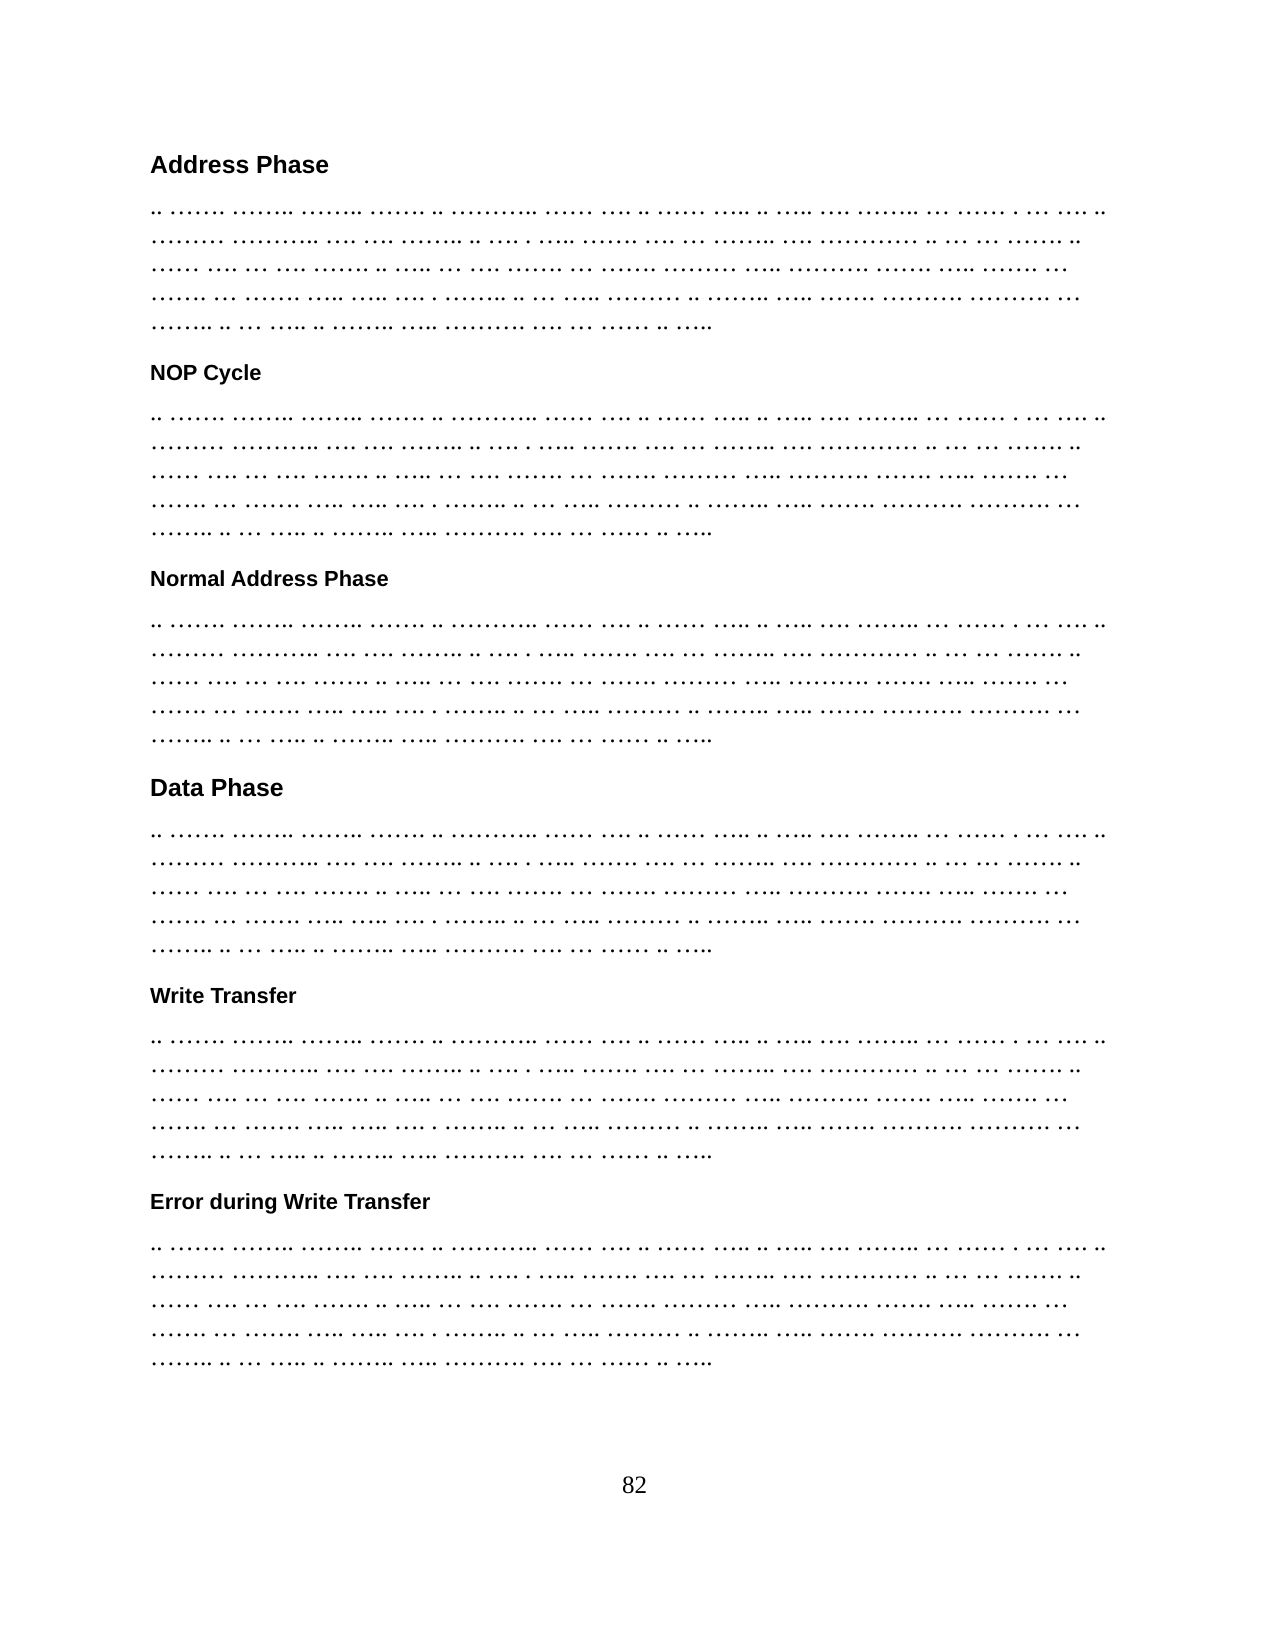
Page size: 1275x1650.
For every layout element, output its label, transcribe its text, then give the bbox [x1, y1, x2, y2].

subtitle Address Phase [150, 150, 1125, 178]
text .. ……. …….. …….. ……. .. ……….. …… …. .. …… ….. .. ….. …. …….. … …… . … …. .. ……… ……….. …. …. …….. .. …. . ….. ……. …. … …….. …. ………… .. … … ……. .. …… …. … …. ……. .. ….. … …. ……. … ……. ……… ….. ………. ……. ….. ……. … ……. … ……. ….. ….. …. . …….. .. … ….. ……… .. …….. ….. ……. ………. ………. … …….. .. … ….. .. …….. ….. ………. …. … …… .. ….. [150, 191, 1125, 335]
subtitle NOP Cycle [150, 360, 1125, 385]
subtitle Normal Address Phase [150, 566, 1125, 591]
text .. ……. …….. …….. ……. .. ……….. …… …. .. …… ….. .. ….. …. …….. … …… . … …. .. ……… ……….. …. …. …….. .. …. . ….. ……. …. … …….. …. ………… .. … … ……. .. …… …. … …. ……. .. ….. … …. ……. … ……. ……… ….. ………. ……. ….. ……. … ……. … ……. ….. ….. …. . …….. .. … ….. ……… .. …….. ….. ……. ………. ………. … …….. .. … ….. .. …….. ….. ………. …. … …… .. ….. [150, 1227, 1125, 1370]
text .. ……. …….. …….. ……. .. ……….. …… …. .. …… ….. .. ….. …. …….. … …… . … …. .. ……… ……….. …. …. …….. .. …. . ….. ……. …. … …….. …. ………… .. … … ……. .. …… …. … …. ……. .. ….. … …. ……. … ……. ……… ….. ………. ……. ….. ……. … ……. … ……. ….. ….. …. . …….. .. … ….. ……… .. …….. ….. ……. ………. ………. … …….. .. … ….. .. …….. ….. ………. …. … …… .. ….. [150, 814, 1125, 957]
subtitle Error during Write Transfer [150, 1189, 1125, 1214]
text .. ……. …….. …….. ……. .. ……….. …… …. .. …… ….. .. ….. …. …….. … …… . … …. .. ……… ……….. …. …. …….. .. …. . ….. ……. …. … …….. …. ………… .. … … ……. .. …… …. … …. ……. .. ….. … …. ……. … ……. ……… ….. ………. ……. ….. ……. … ……. … ……. ….. ….. …. . …….. .. … ….. ……… .. …….. ….. ……. ………. ………. … …….. .. … ….. .. …….. ….. ………. …. … …… .. ….. [150, 604, 1125, 748]
subtitle Write Transfer [150, 982, 1125, 1008]
subtitle Data Phase [150, 773, 1125, 801]
text .. ……. …….. …….. ……. .. ……….. …… …. .. …… ….. .. ….. …. …….. … …… . … …. .. ……… ……….. …. …. …….. .. …. . ….. ……. …. … …….. …. ………… .. … … ……. .. …… …. … …. ……. .. ….. … …. ……. … ……. ……… ….. ………. ……. ….. ……. … ……. … ……. ….. ….. …. . …….. .. … ….. ……… .. …….. ….. ……. ………. ………. … …….. .. … ….. .. …….. ….. ………. …. … …… .. ….. [150, 1020, 1125, 1164]
text .. ……. …….. …….. ……. .. ……….. …… …. .. …… ….. .. ….. …. …….. … …… . … …. .. ……… ……….. …. …. …….. .. …. . ….. ……. …. … …….. …. ………… .. … … ……. .. …… …. … …. ……. .. ….. … …. ……. … ……. ……… ….. ………. ……. ….. ……. … ……. … ……. ….. ….. …. . …….. .. … ….. ……… .. …….. ….. ……. ………. ………. … …….. .. … ….. .. …….. ….. ………. …. … …… .. ….. [150, 397, 1125, 541]
